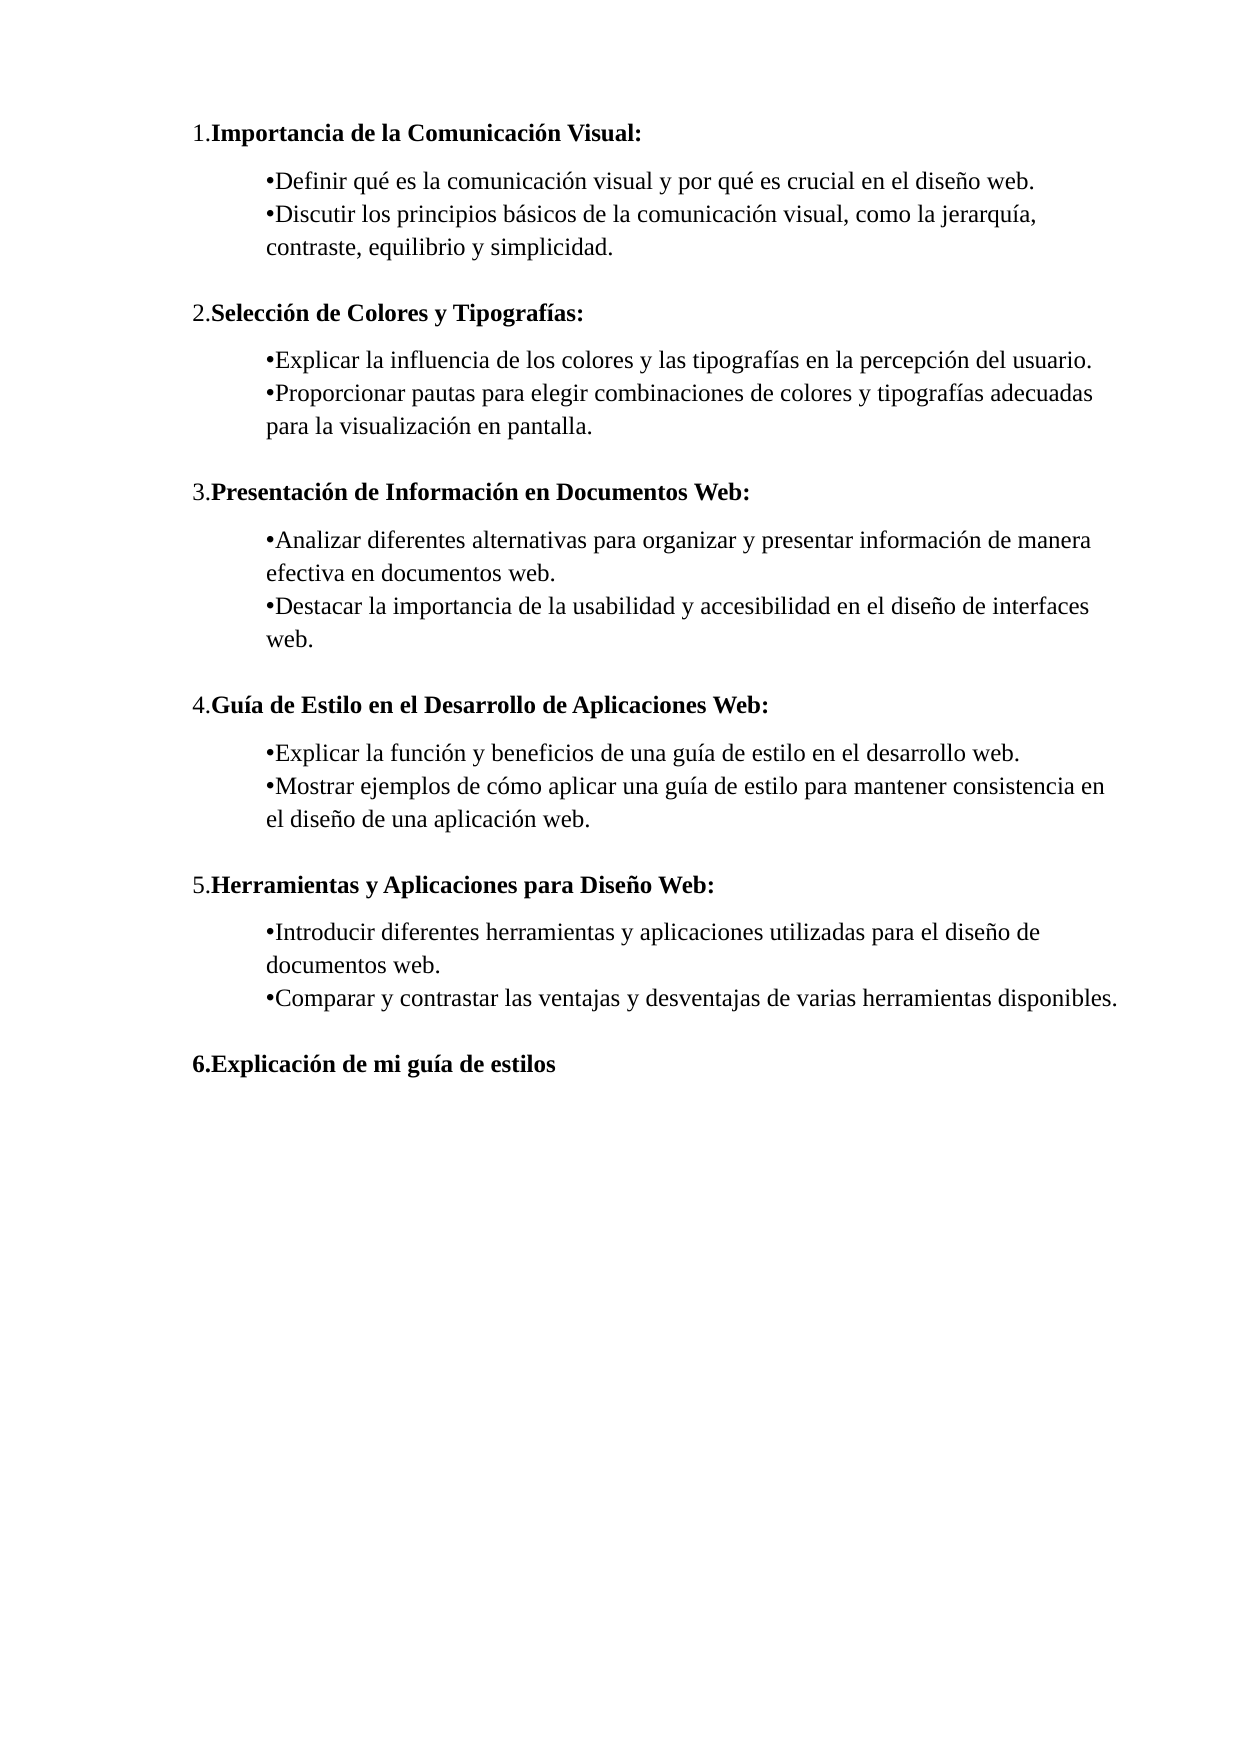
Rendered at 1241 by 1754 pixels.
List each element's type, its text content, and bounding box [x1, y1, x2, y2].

list Introducir diferentes herramientas y aplicaciones utilizadas para el diseño de documentos web. [118, 917, 1122, 979]
list Destacar la importancia de la usabilidad y accesibilidad en el diseño de interfaces web. [118, 591, 1122, 653]
list Importancia de la Comunicación Visual: [118, 118, 1122, 147]
list Definir qué es la comunicación visual y por qué es crucial en el diseño web. [118, 166, 1122, 194]
list Guía de Estilo en el Desarrollo de Aplicaciones Web: [118, 690, 1122, 719]
list Explicación de mi guía de estilos [118, 1049, 1122, 1078]
list Explicar la influencia de los colores y las tipografías en la percepción del usuario. [118, 345, 1122, 374]
list Herramientas y Aplicaciones para Diseño Web: [118, 870, 1122, 899]
list Explicar la función y beneficios de una guía de estilo en el desarrollo web. [118, 738, 1122, 767]
list Presentación de Información en Documentos Web: [118, 477, 1122, 506]
list Comparar y contrastar las ventajas y desventajas de varias herramientas disponibles. [118, 983, 1122, 1012]
list Mostrar ejemplos de cómo aplicar una guía de estilo para mantener consistencia en el diseño de una aplicación web. [118, 771, 1122, 833]
list Selección de Colores y Tipografías: [118, 298, 1122, 327]
list Proporcionar pautas para elegir combinaciones de colores y tipografías adecuadas para la visualización en pantalla. [118, 378, 1122, 440]
list Analizar diferentes alternativas para organizar y presentar información de manera efectiva en documentos web. [118, 525, 1122, 587]
list Discutir los principios básicos de la comunicación visual, como la jerarquía, contraste, equilibrio y simplicidad. [118, 199, 1122, 261]
